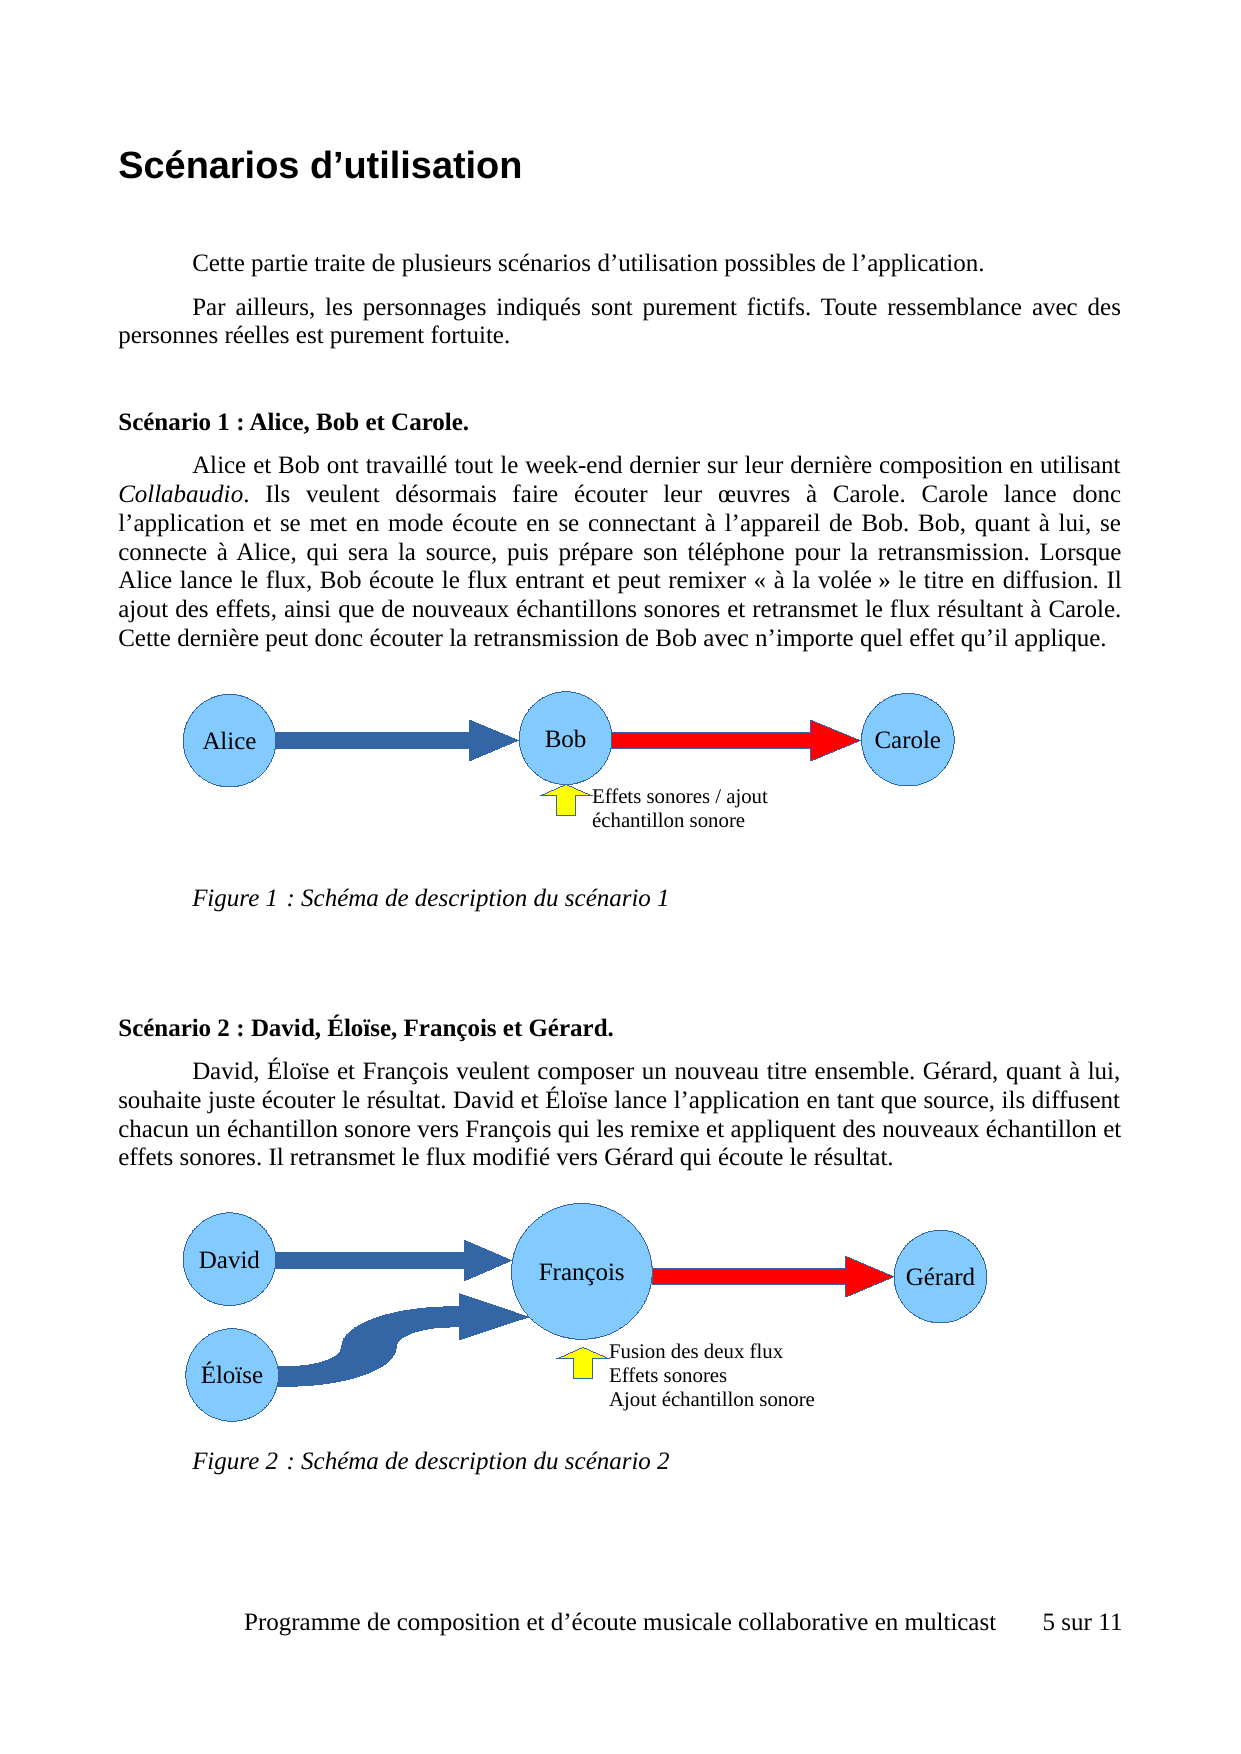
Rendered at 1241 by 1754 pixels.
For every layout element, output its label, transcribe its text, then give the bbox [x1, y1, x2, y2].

text Figure 1 : Schéma de description du scénario 1 [118, 883, 1122, 912]
text David, Éloïse et François veulent composer un nouveau titre ensemble. Gérard, quant à lui, souhaite juste écouter le résultat. David et Éloïse lance l’application en tant que source, ils diffusent chacun un échantillon sonore vers François qui les remixe et appliquent des nouveaux échantillon et effets sonores. Il retransmet le flux modifié vers Gérard qui écoute le résultat. [118, 1056, 1122, 1171]
text Par ailleurs, les personnages indiqués sont purement fictifs. Toute ressemblance avec des personnes réelles est purement fortuite. [118, 292, 1122, 349]
text Cette partie traite de plusieurs scénarios d’utilisation possibles de l’application. [118, 248, 1122, 277]
subtitle Scénarios d’utilisation [118, 143, 1122, 187]
text Figure 2 : Schéma de description du scénario 2 [118, 1446, 1122, 1474]
text Scénario 2 : David, Éloïse, François et Gérard. [118, 1013, 1122, 1042]
text Alice et Bob ont travaillé tout le week-end dernier sur leur dernière composition en utilisant Collabaudio. Ils veulent désormais faire écouter leur œuvres à Carole. Carole lance donc l’application et se met en mode écoute en se connectant à l’appareil de Bob. Bob, quant à lui, se connecte à Alice, qui sera la source, puis prépare son téléphone pour la retransmission. Lorsque Alice lance le flux, Bob écoute le flux entrant et peut remixer « à la volée » le titre en diffusion. Il ajout des effets, ainsi que de nouveaux échantillons sonores et retransmet le flux résultant à Carole. Cette dernière peut donc écouter la retransmission de Bob avec n’importe quel effet qu’il applique. [118, 450, 1122, 652]
text Scénario 1 : Alice, Bob et Carole. [118, 407, 1122, 436]
